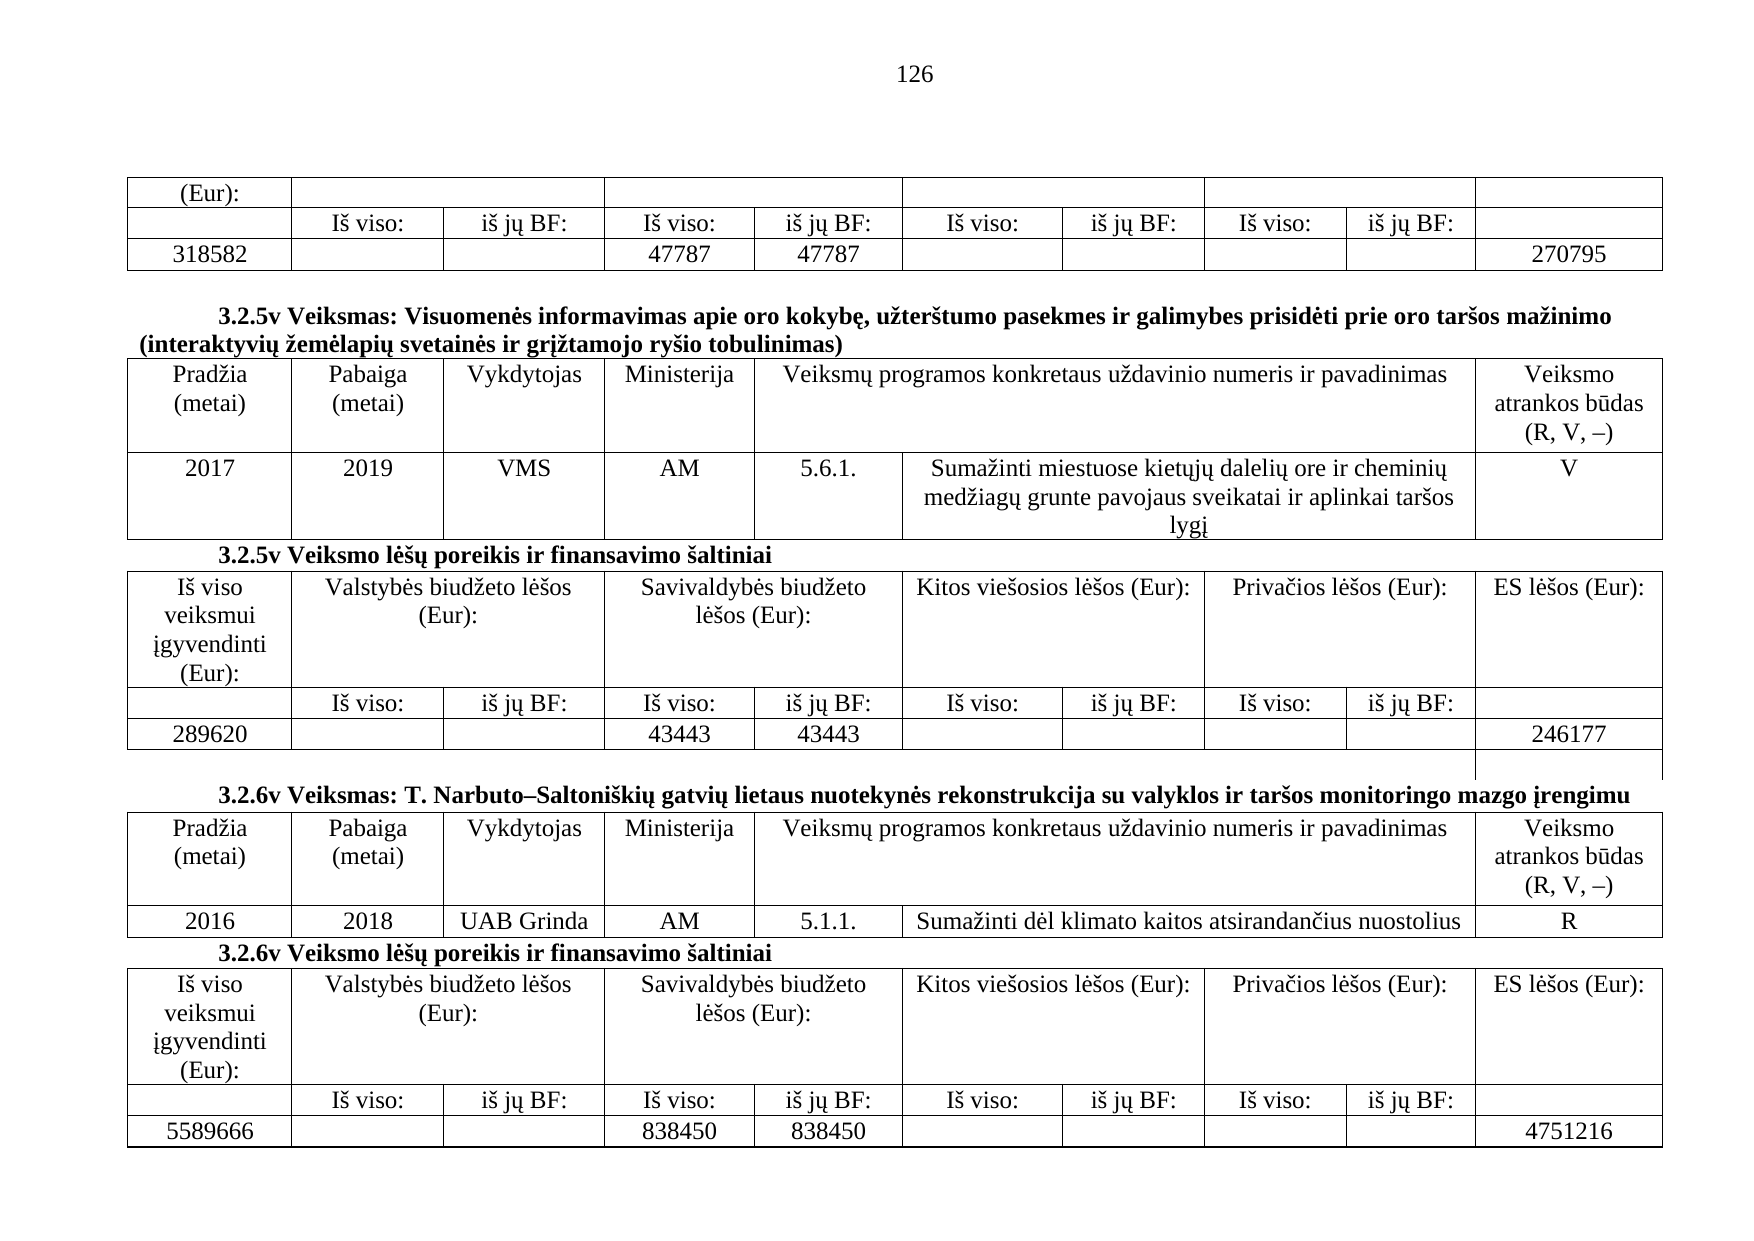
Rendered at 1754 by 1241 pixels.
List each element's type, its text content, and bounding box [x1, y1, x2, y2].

table_cell Iš viso veiksmui įgyvendinti (Eur): [128, 969, 291, 1084]
table_cell Iš viso: [605, 1085, 754, 1115]
table_cell Veiksmo atrankos būdas (R, V, –) [1476, 813, 1662, 905]
table_cell [128, 1085, 291, 1115]
table_cell 2018 [292, 906, 443, 937]
table_cell [444, 271, 604, 301]
table_cell 838450 [755, 1116, 902, 1146]
table_cell Valstybės biudžeto lėšos (Eur): [292, 969, 604, 1084]
table_cell 47787 [755, 239, 902, 269]
table_cell iš jų BF: [755, 208, 902, 238]
table_cell Pradžia (metai) [128, 813, 291, 905]
table_cell Iš viso: [292, 1085, 443, 1115]
table_cell Sumažinti miestuose kietųjų dalelių ore ir cheminių medžiagų grunte pavojaus sveikatai ir aplinkai taršos lygį [903, 453, 1475, 539]
table_cell iš jų BF: [1063, 688, 1204, 718]
table_cell 47787 [605, 239, 754, 269]
table_cell [902, 271, 1063, 301]
table_cell [903, 1116, 1062, 1146]
table_cell Veiksmų programos konkretaus uždavinio numeris ir pavadinimas [755, 813, 1475, 905]
table_cell [1476, 178, 1662, 207]
table_cell [1205, 239, 1346, 269]
table_cell [292, 178, 604, 207]
table_cell [1476, 1085, 1662, 1115]
table_cell [902, 750, 1063, 780]
table_cell 4751216 [1476, 1116, 1662, 1146]
table_cell 246177 [1476, 719, 1662, 749]
table_cell [1346, 271, 1475, 301]
table_cell [903, 178, 1204, 207]
table_cell Savivaldybės biudžeto lėšos (Eur): [605, 572, 902, 687]
table_cell 3.2.6v Veiksmo lėšų poreikis ir finansavimo šaltiniai [128, 938, 1663, 968]
table_cell [292, 719, 443, 749]
table_cell [1204, 271, 1346, 301]
table_cell Iš viso: [605, 208, 754, 238]
table_cell iš jų BF: [444, 688, 604, 718]
table_cell 3.2.5v Veiksmo lėšų poreikis ir finansavimo šaltiniai [128, 540, 1663, 571]
table_cell [903, 239, 1062, 269]
table_cell [292, 271, 444, 301]
table_cell [1347, 719, 1475, 749]
table_cell Vykdytojas [444, 359, 604, 452]
table_cell [128, 208, 291, 238]
table_cell Iš viso: [1205, 1085, 1346, 1115]
table_cell Iš viso: [1205, 688, 1346, 718]
table_cell Kitos viešosios lėšos (Eur): [903, 969, 1204, 1084]
table_cell [128, 688, 291, 718]
table_cell [1347, 239, 1475, 269]
table_cell Ministerija [605, 813, 754, 905]
table_cell [128, 271, 292, 301]
table_cell Pradžia (metai) [128, 359, 291, 452]
table_cell iš jų BF: [1347, 1085, 1475, 1115]
table_cell [604, 271, 754, 301]
table_cell 43443 [605, 719, 754, 749]
table_cell 3.2.6v Veiksmas: T. Narbuto–Saltoniškių gatvių lietaus nuotekynės rekonstrukcija su valyklos ir taršos monitoringo mazgo įrengimu [128, 780, 1663, 812]
table_cell [605, 178, 902, 207]
table_cell [1476, 750, 1662, 780]
table_cell iš jų BF: [1347, 208, 1475, 238]
table_cell 3.2.5v Veiksmas: Visuomenės informavimas apie oro kokybę, užterštumo pasekmes ir galimybes prisidėti prie oro taršos mažinimo (interaktyvių žemėlapių svetainės ir grįžtamojo ryšio tobulinimas) [128, 301, 1663, 358]
table_cell ES lėšos (Eur): [1476, 572, 1662, 687]
table_cell [1346, 750, 1475, 780]
table_cell Kitos viešosios lėšos (Eur): [903, 572, 1204, 687]
table_cell [604, 750, 754, 780]
table_cell Iš viso: [292, 208, 443, 238]
table_cell [1205, 178, 1475, 207]
table_cell [444, 1116, 604, 1146]
table_cell [292, 1116, 443, 1146]
table_cell Vykdytojas [444, 813, 604, 905]
table_cell 43443 [755, 719, 902, 749]
table_cell Ministerija [605, 359, 754, 452]
table_cell Veiksmų programos konkretaus uždavinio numeris ir pavadinimas [755, 359, 1475, 452]
table_cell iš jų BF: [444, 208, 604, 238]
table_cell Privačios lėšos (Eur): [1205, 572, 1475, 687]
table_cell Valstybės biudžeto lėšos (Eur): [292, 572, 604, 687]
table_cell [1205, 719, 1346, 749]
table_cell ES lėšos (Eur): [1476, 969, 1662, 1084]
table_cell 5.1.1. [755, 906, 902, 937]
table_cell [292, 239, 443, 269]
table_cell [754, 271, 902, 301]
table_cell Pabaiga (metai) [292, 359, 443, 452]
table_cell (Eur): [128, 178, 291, 207]
table_cell [444, 719, 604, 749]
table_cell Iš viso: [292, 688, 443, 718]
table_cell [128, 750, 292, 780]
table_cell [1063, 719, 1204, 749]
table_cell [1063, 1116, 1204, 1146]
table_cell 838450 [605, 1116, 754, 1146]
table_cell Iš viso: [1205, 208, 1346, 238]
table_cell Iš viso: [903, 208, 1062, 238]
table_cell 2016 [128, 906, 291, 937]
table_cell 289620 [128, 719, 291, 749]
table_cell AM [605, 453, 754, 539]
table_cell 2019 [292, 453, 443, 539]
table_cell iš jų BF: [755, 1085, 902, 1115]
table_cell 2017 [128, 453, 291, 539]
table_cell [292, 750, 444, 780]
table_cell Privačios lėšos (Eur): [1205, 969, 1475, 1084]
table_cell V [1476, 453, 1662, 539]
table_cell [1063, 271, 1204, 301]
table_cell UAB Grinda [444, 906, 604, 937]
table_cell Iš viso: [605, 688, 754, 718]
table_cell [754, 750, 902, 780]
table_cell iš jų BF: [1347, 688, 1475, 718]
table_cell AM [605, 906, 754, 937]
table_cell iš jų BF: [1063, 208, 1204, 238]
table_cell [1204, 750, 1346, 780]
table_cell [903, 719, 1062, 749]
table_cell Iš viso: [903, 1085, 1062, 1115]
table_cell [444, 750, 604, 780]
table_cell 318582 [128, 239, 291, 269]
table_cell [1063, 239, 1204, 269]
table_cell [1475, 271, 1663, 301]
table_cell [1476, 688, 1662, 718]
table_cell Iš viso veiksmui įgyvendinti (Eur): [128, 572, 291, 687]
table_cell 5589666 [128, 1116, 291, 1146]
table_cell VMS [444, 453, 604, 539]
table_cell [1205, 1116, 1346, 1146]
table_cell iš jų BF: [1063, 1085, 1204, 1115]
table_cell [1347, 1116, 1475, 1146]
table_cell Pabaiga (metai) [292, 813, 443, 905]
table_cell R [1476, 906, 1662, 937]
table_cell [444, 239, 604, 269]
table_cell Savivaldybės biudžeto lėšos (Eur): [605, 969, 902, 1084]
table_cell Veiksmo atrankos būdas (R, V, –) [1476, 359, 1662, 452]
table_cell iš jų BF: [444, 1085, 604, 1115]
table_cell [1063, 750, 1204, 780]
table_cell [1476, 208, 1662, 238]
table_cell iš jų BF: [755, 688, 902, 718]
table_cell 5.6.1. [755, 453, 902, 539]
table_cell 270795 [1476, 239, 1662, 269]
table_cell Iš viso: [903, 688, 1062, 718]
table_cell Sumažinti dėl klimato kaitos atsirandančius nuostolius [903, 906, 1475, 937]
